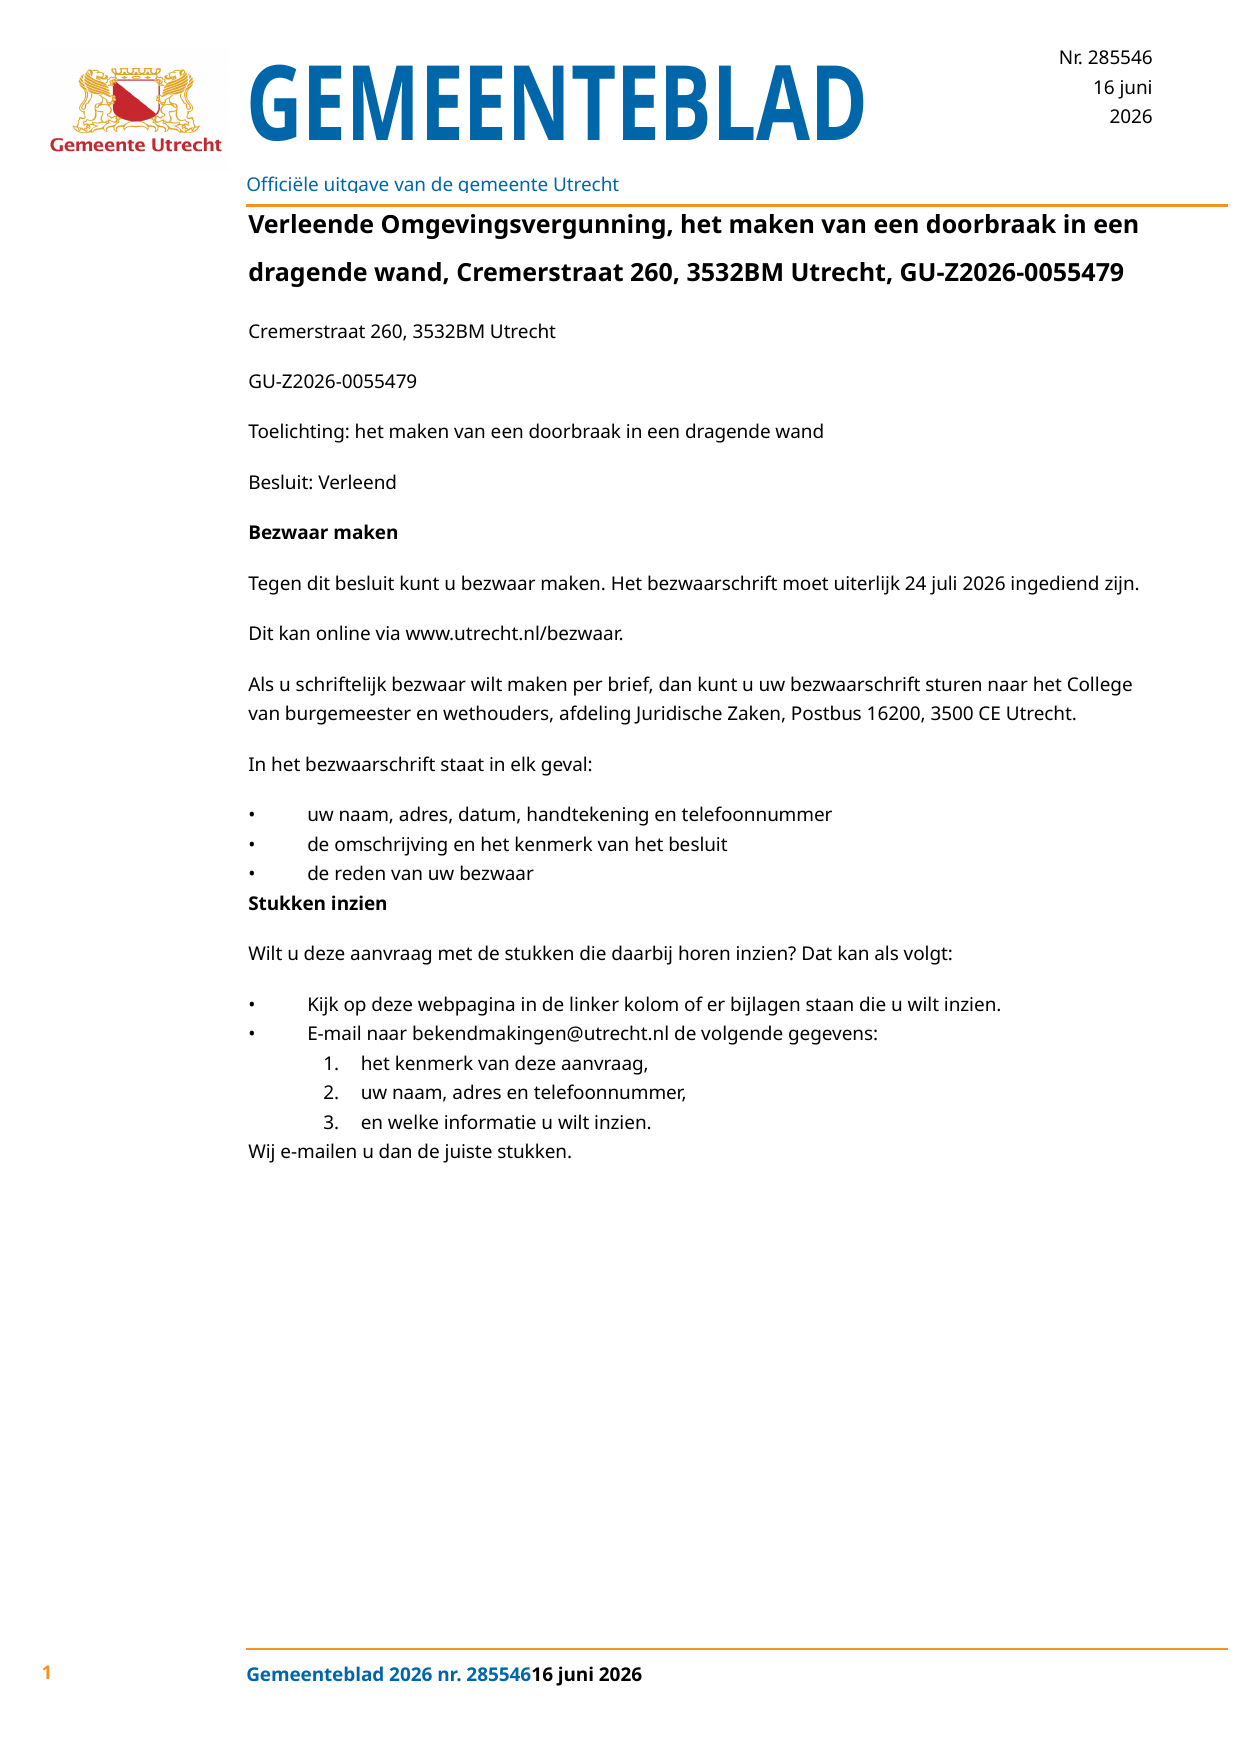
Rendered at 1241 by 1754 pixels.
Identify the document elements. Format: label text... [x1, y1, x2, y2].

list uw naam, adres, datum, handtekening en telefoonnummer [248, 801, 1152, 827]
text Wilt u deze aanvraag met de stukken die daarbij horen inzien? Dat kan als volgt: [248, 940, 1152, 966]
list het kenmerk van deze aanvraag, [323, 1050, 1152, 1076]
text Wij e-mailen u dan de juiste stukken. [248, 1139, 1152, 1164]
list en welke informatie u wilt inzien. [323, 1109, 1152, 1135]
list de reden van uw bezwaar [248, 860, 1152, 886]
text Als u schriftelijk bezwaar wilt maken per brief, dan kunt u uw bezwaarschrift sturen naar het College van burgemeester en wethouders, afdeling Juridische Zaken, Postbus 16200, 3500 CE Utrecht. [248, 671, 1152, 726]
text Bezwaar maken [248, 519, 1152, 545]
picture [41, 47, 231, 172]
list de omschrijving en het kenmerk van het besluit [248, 831, 1152, 857]
text Verleende Omgevingsvergunning, het maken van een doorbraak in een dragende wand, Cremerstraat 260, 3532BM Utrecht, GU-Z2026-0055479 [248, 207, 1152, 288]
text In het bezwaarschrift staat in elk geval: [248, 751, 1152, 777]
list E-mail naar bekendmakingen@utrecht.nl de volgende gegevens: [248, 1020, 1152, 1046]
text Tegen dit besluit kunt u bezwaar maken. Het bezwaarschrift moet uiterlijk 24 juli 2026 ingediend zijn. [248, 570, 1152, 596]
text Besluit: Verleend [248, 469, 1152, 495]
list uw naam, adres en telefoonnummer, [323, 1079, 1152, 1105]
text Stukken inzien [248, 890, 1152, 916]
text Cremerstraat 260, 3532BM Utrecht [248, 318, 1152, 344]
text GU-Z2026-0055479 [248, 368, 1152, 394]
text Toelichting: het maken van een doorbraak in een dragende wand [248, 419, 1152, 444]
list Kijk op deze webpagina in de linker kolom of er bijlagen staan die u wilt inzien. [248, 991, 1152, 1017]
text Dit kan online via www.utrecht.nl/bezwaar. [248, 620, 1152, 646]
